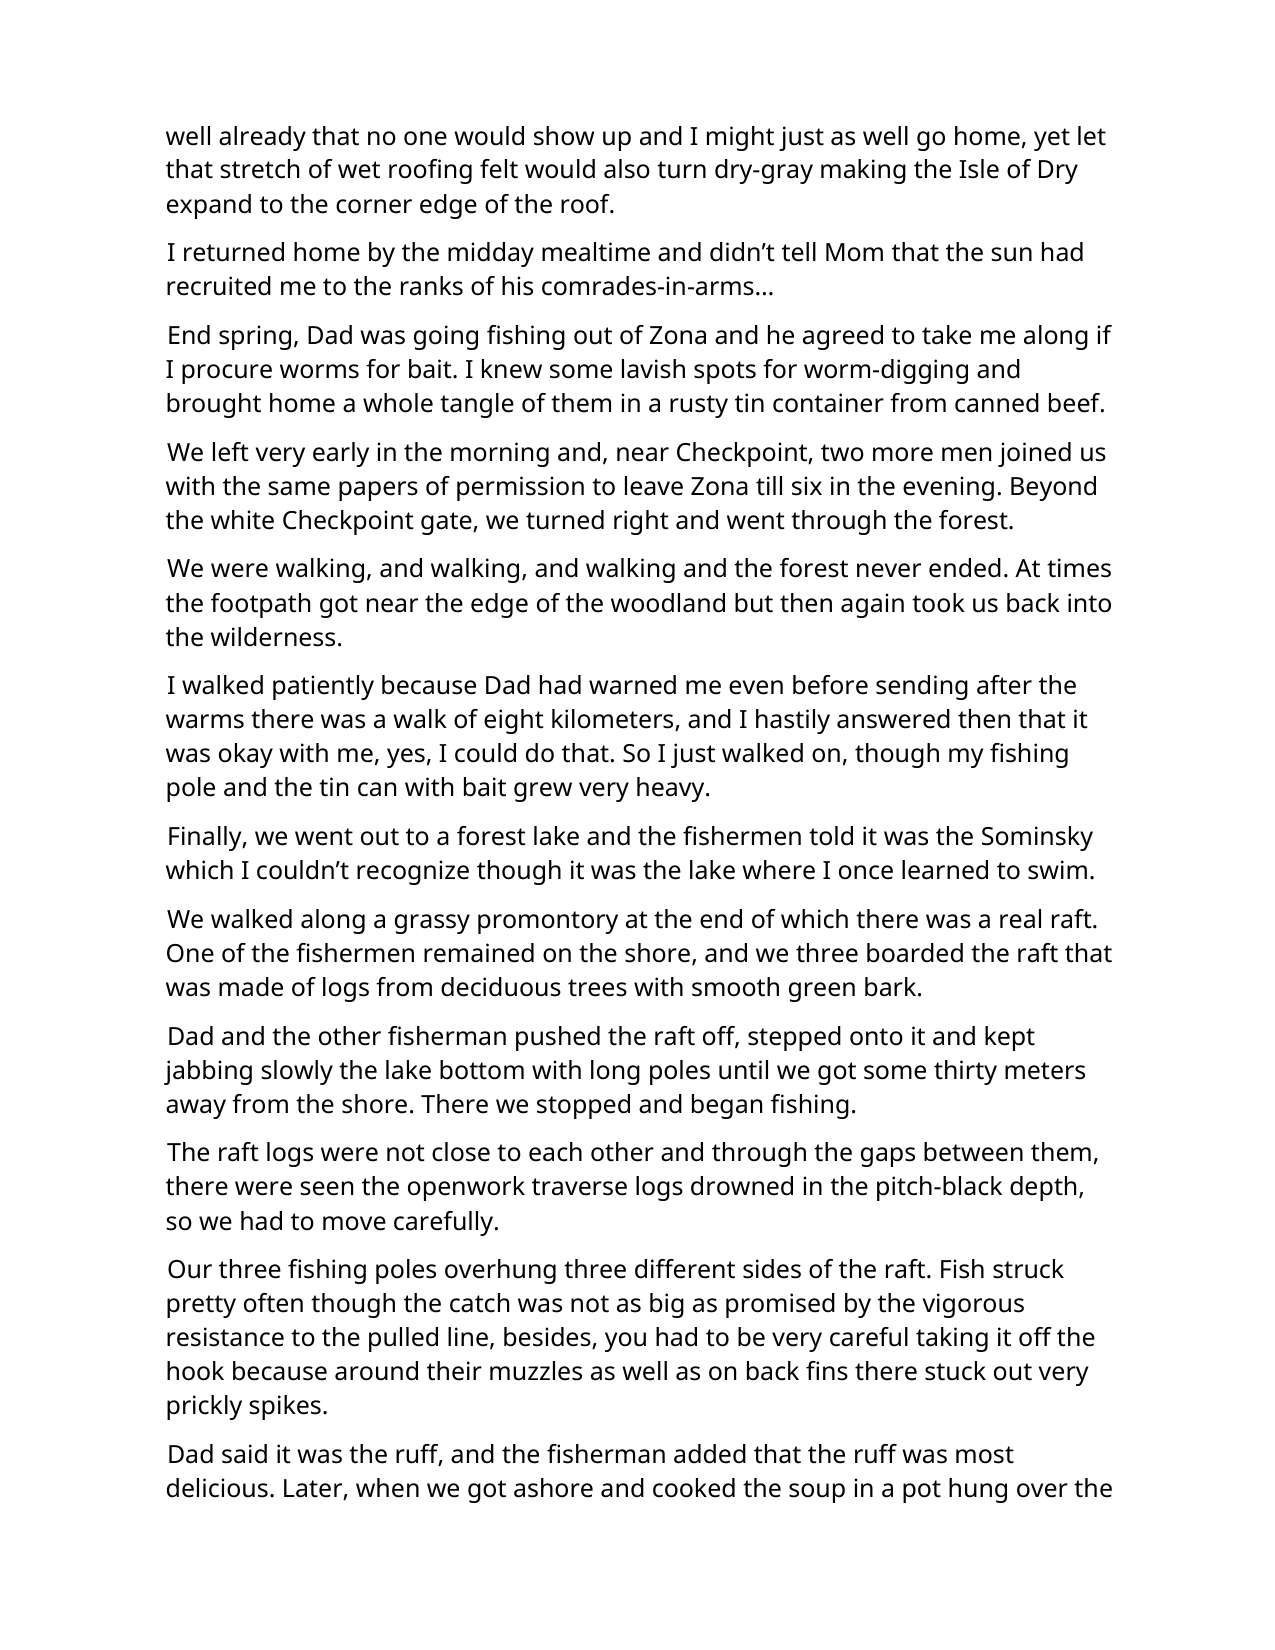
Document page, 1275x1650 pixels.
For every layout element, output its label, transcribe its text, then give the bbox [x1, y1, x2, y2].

text We were walking, and walking, and walking and the forest never ended. At times the footpath got near the edge of the woodland but then again took us back into the wilderness. [165, 551, 1118, 653]
text Our three fishing poles overhung three different sides of the raft. Fish struck pretty often though the catch was not as big as promised by the vigorous resistance to the pulled line, besides, you had to be very careful taking it off the hook because around their muzzles as well as on back fins there stuck out very prickly spikes. [165, 1252, 1118, 1422]
text Dad said it was the ruff, and the fisherman added that the ruff was most delicious. Later, when we got ashore and cooked the soup in a pot hung over the [165, 1437, 1118, 1505]
text I walked patiently because Dad had warned me even before sending after the warms there was a walk of eight kilometers, and I hastily answered then that it was okay with me, yes, I could do that. So I just walked on, though my fishing pole and the tin can with bait grew very heavy. [165, 668, 1118, 804]
text I returned home by the midday mealtime and didn’t tell Mom that the sun had recruited me to the ranks of his comrades-in-arms… [165, 235, 1118, 303]
text Finally, we went out to a forest lake and the fishermen told it was the Sominsky which I couldn’t recognize though it was the lake where I once learned to swim. [165, 819, 1118, 887]
text We walked along a grassy promontory at the end of which there was a real raft. One of the fishermen remained on the shore, and we three boarded the raft that was made of logs from deciduous trees with smooth green bark. [165, 901, 1118, 1004]
text The raft logs were not close to each other and through the gaps between them, there were seen the openwork traverse logs drowned in the pitch-black depth, so we had to move carefully. [165, 1135, 1118, 1237]
text End spring, Dad was going fishing out of Zona and he agreed to take me along if I procure worms for bait. I knew some lavish spots for worm-digging and brought home a whole tangle of them in a rusty tin container from canned beef. [165, 318, 1118, 420]
text Dad and the other fisherman pushed the raft off, stepped onto it and kept jabbing slowly the lake bottom with long poles until we got some thirty meters away from the shore. There we stopped and began fishing. [165, 1018, 1118, 1120]
text well already that no one would show up and I might just as well go home, yet let that stretch of wet roofing felt would also turn dry-gray making the Isle of Dry expand to the corner edge of the roof. [165, 118, 1118, 220]
text We left very early in the morning and, near Checkpoint, two more men joined us with the same papers of permission to leave Zona till six in the evening. Beyond the white Checkpoint gate, we turned right and went through the forest. [165, 434, 1118, 537]
